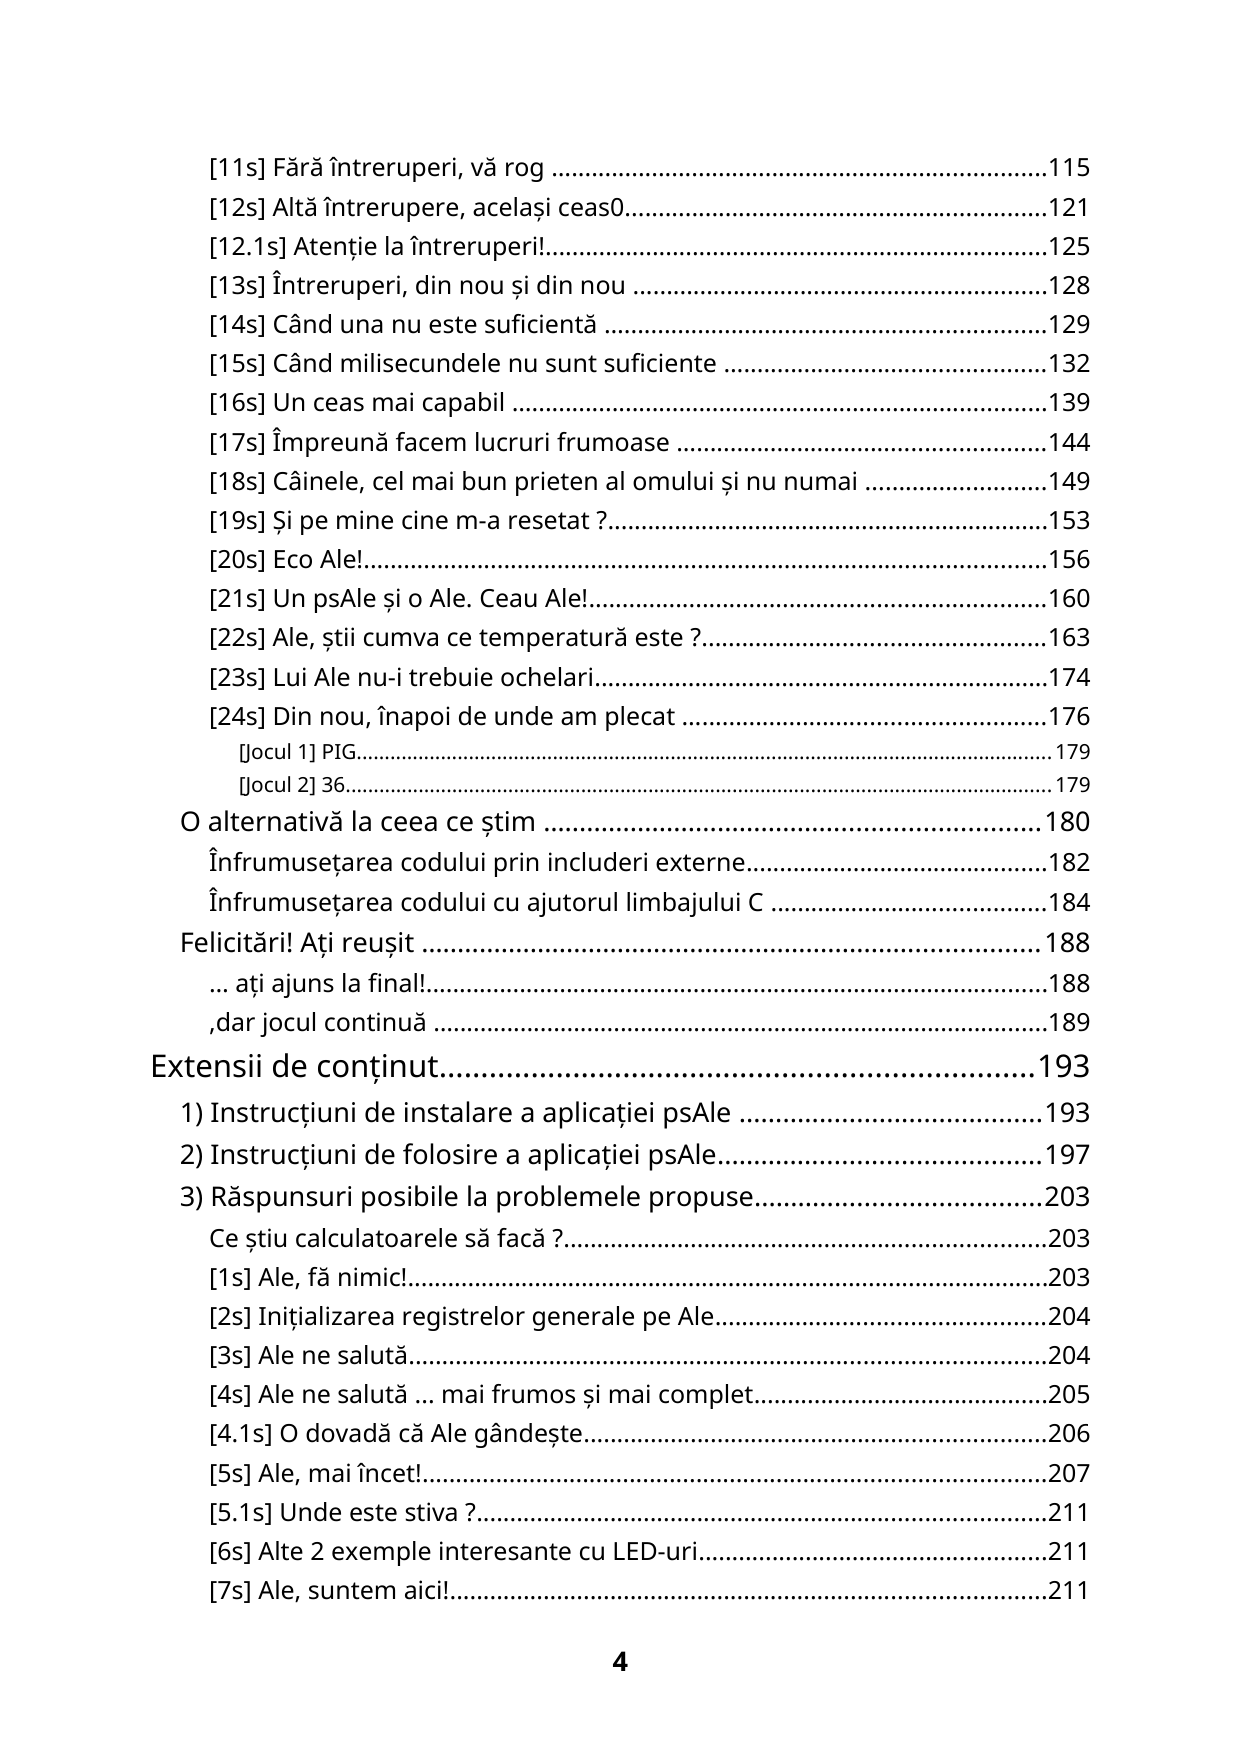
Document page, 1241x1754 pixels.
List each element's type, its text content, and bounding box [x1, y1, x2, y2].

text [24s] Din nou, înapoi de unde am plecat … 176 [209, 698, 1091, 732]
text Înfrumusețarea codului prin includeri externe 182 [209, 845, 1091, 879]
text [6s] Alte 2 exemple interesante cu LED-uri 211 [209, 1534, 1091, 1568]
text [17s] Împreună facem lucruri frumoase … 144 [209, 424, 1091, 458]
text [2s] Inițializarea registrelor generale pe Ale 204 [209, 1299, 1091, 1333]
text ,dar jocul continuă … 189 [209, 1005, 1091, 1039]
text O alternativă la ceea ce știm … 180 [179, 803, 1091, 839]
text [12s] Altă întrerupere, același ceas0... 121 [209, 189, 1091, 223]
text [13s] Întreruperi, din nou și din nou ... 128 [209, 267, 1091, 302]
text Ce știu calculatoarele să facă ? 203 [209, 1220, 1091, 1254]
text [15s] Când milisecundele nu sunt suficiente … 132 [209, 346, 1091, 380]
text [19s] Și pe mine cine m-a resetat ? 153 [209, 502, 1091, 537]
text [1s] Ale, fă nimic! 203 [209, 1259, 1091, 1293]
text [4s] Ale ne salută ... mai frumos și mai complet 205 [209, 1377, 1091, 1411]
text [Jocul 2] 36 179 [238, 770, 1091, 798]
text [5.1s] Unde este stiva ? 211 [209, 1494, 1091, 1528]
text [23s] Lui Ale nu-i trebuie ochelari 174 [209, 659, 1091, 693]
text … ați ajuns la final! 188 [209, 966, 1091, 1000]
text [18s] Câinele, cel mai bun prieten al omului și nu numai ... 149 [209, 463, 1091, 497]
text [11s] Fără întreruperi, vă rog … 115 [209, 150, 1091, 184]
text 1) Instrucțiuni de instalare a aplicației psAle 193 [179, 1093, 1091, 1130]
text Extensii de conținut 193 [150, 1044, 1091, 1087]
text [22s] Ale, știi cumva ce temperatură este ? 163 [209, 620, 1091, 654]
text [20s] Eco Ale! 156 [209, 542, 1091, 576]
text Înfrumusețarea codului cu ajutorul limbajului C 184 [209, 884, 1091, 918]
text [4.1s] O dovadă că Ale gândește 206 [209, 1416, 1091, 1450]
text 3) Răspunsuri posibile la problemele propuse 203 [179, 1178, 1091, 1215]
text Felicitări! Ați reușit … 188 [179, 923, 1091, 960]
text [16s] Un ceas mai capabil … 139 [209, 385, 1091, 419]
text [Jocul 1] PIG 179 [238, 737, 1091, 766]
text [3s] Ale ne salută 204 [209, 1338, 1091, 1372]
text [5s] Ale, mai încet! 207 [209, 1455, 1091, 1489]
text 2) Instrucțiuni de folosire a aplicației psAle 197 [179, 1136, 1091, 1172]
text [7s] Ale, suntem aici! 211 [209, 1573, 1091, 1607]
text [12.1s] Atenție la întreruperi! 125 [209, 228, 1091, 262]
text [21s] Un psAle și o Ale. Ceau Ale! 160 [209, 581, 1091, 615]
text [14s] Când una nu este suficientă … 129 [209, 307, 1091, 341]
